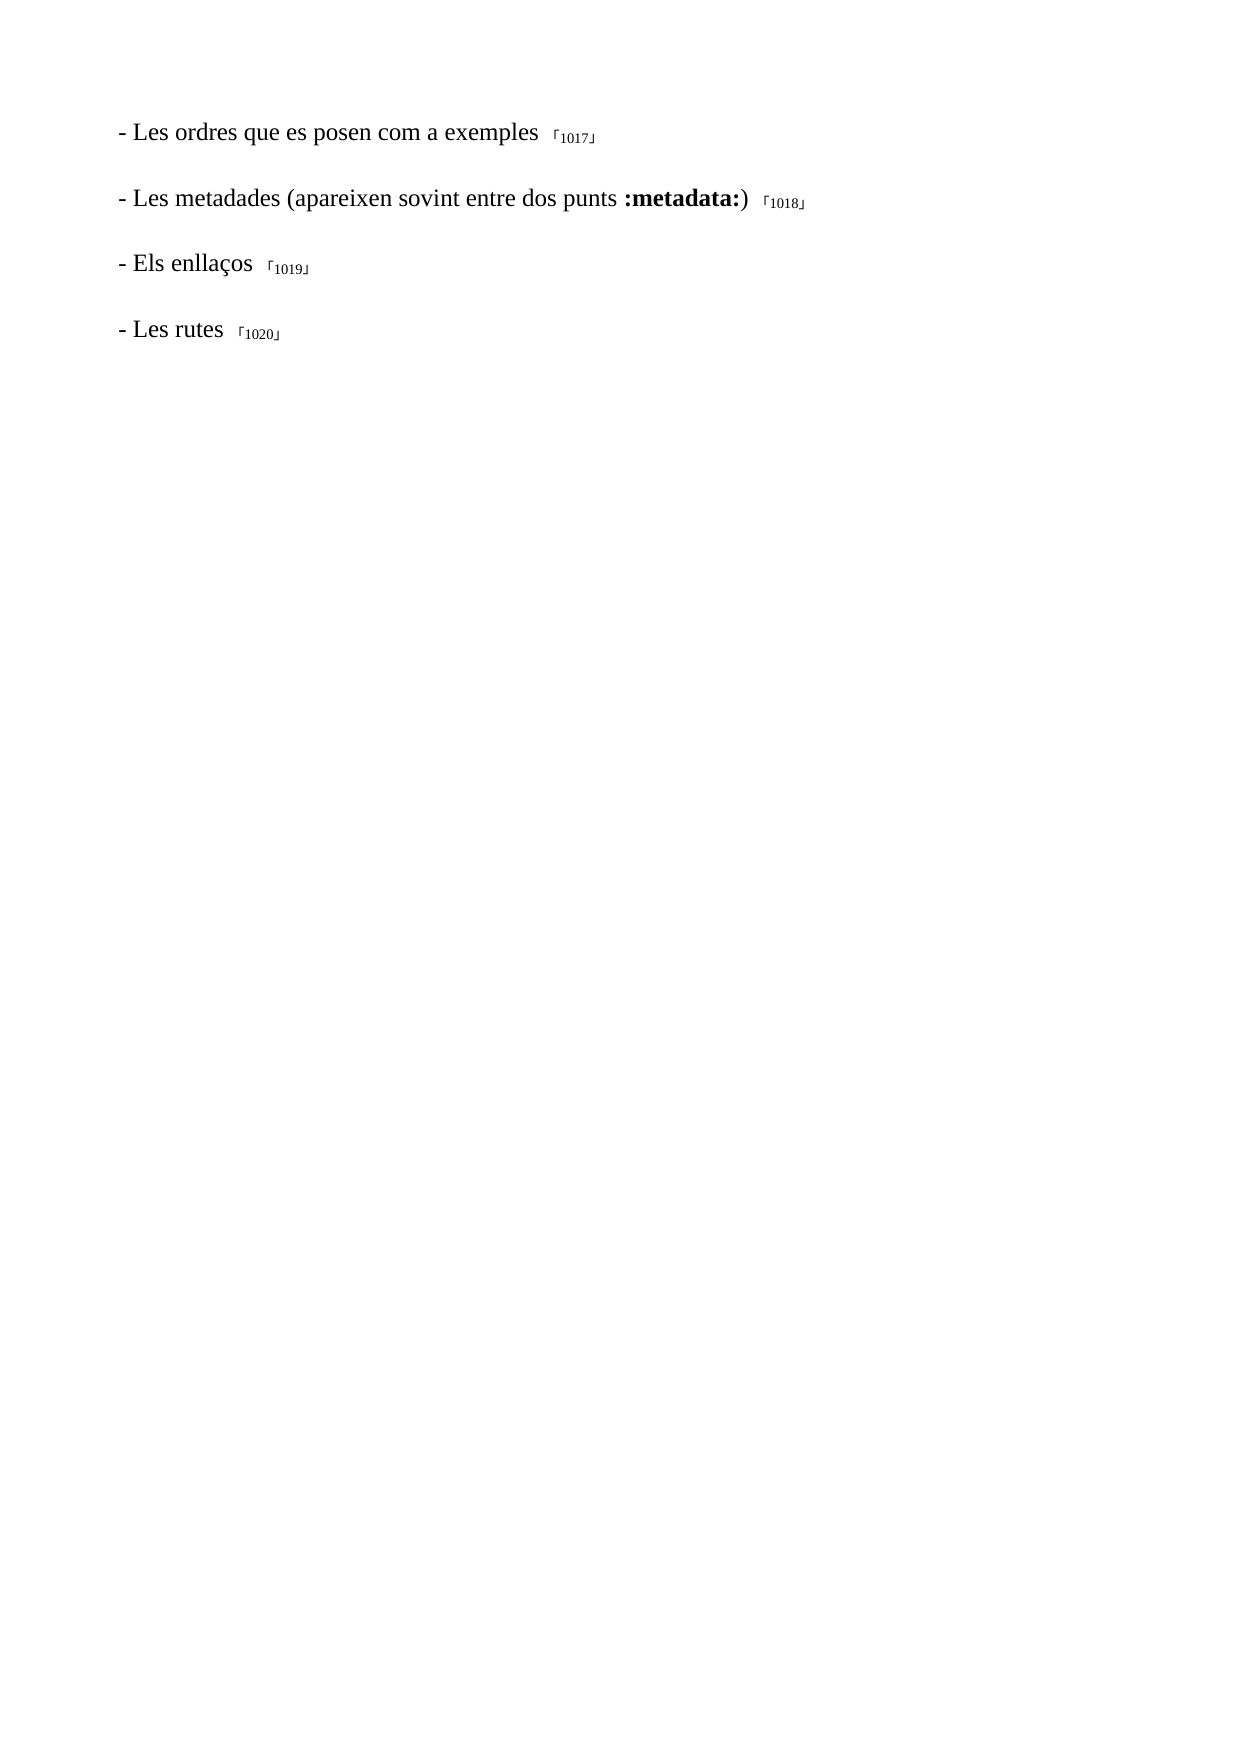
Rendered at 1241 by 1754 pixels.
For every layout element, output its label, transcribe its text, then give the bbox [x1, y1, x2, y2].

text - Les metadades (apareixen sovint entre dos punts :metadata:) 「1018」 [118, 184, 1122, 212]
text - Els enllaços 「1019」 [118, 249, 1122, 277]
text - Les rutes 「1020」 [118, 315, 1122, 343]
text - Les ordres que es posen com a exemples 「1017」 [118, 118, 1122, 146]
